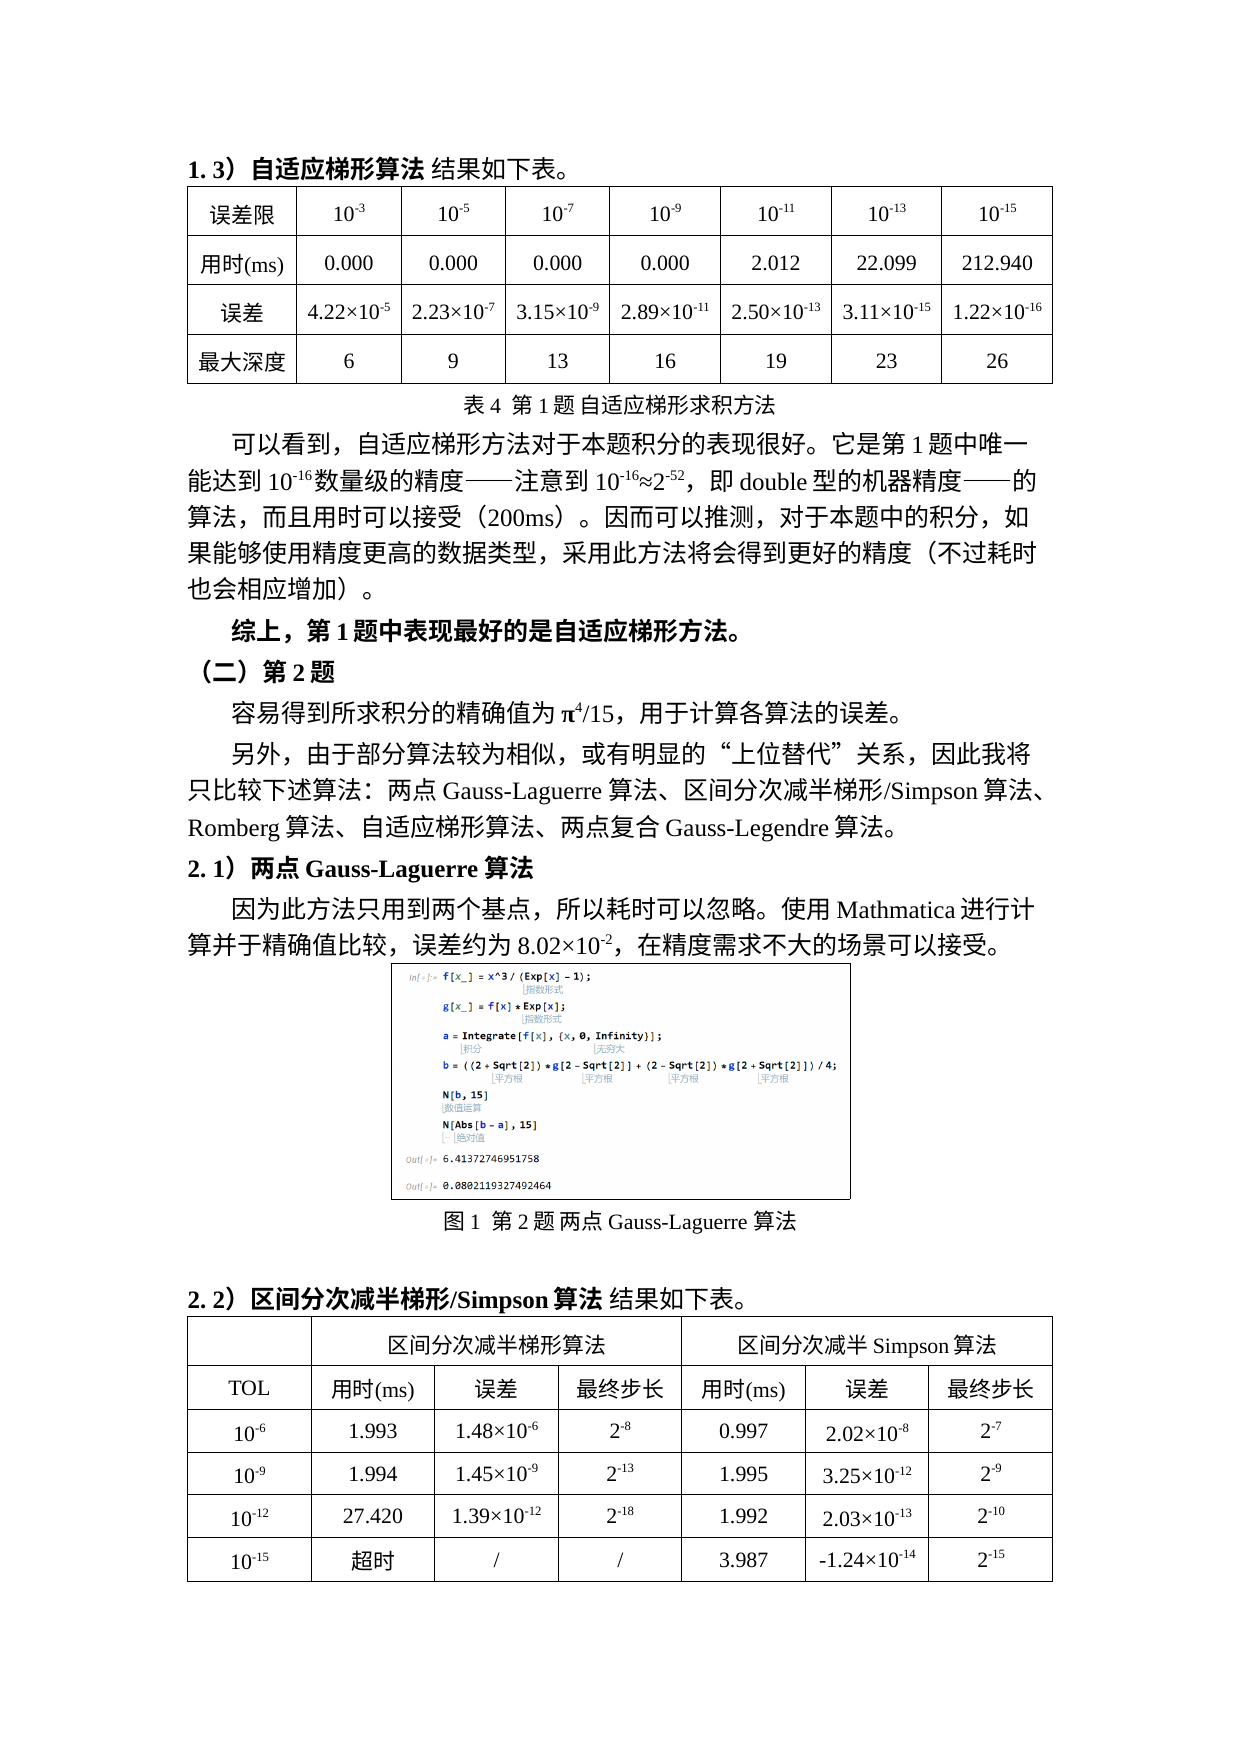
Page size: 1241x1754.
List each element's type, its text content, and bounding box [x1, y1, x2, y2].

text （二）第2题 [187, 652, 1053, 688]
table_cell 2-10 [929, 1495, 1052, 1537]
table_header 10-13 [832, 187, 941, 235]
table_cell 0.000 [402, 236, 505, 284]
table_header [188, 1317, 311, 1365]
table_cell 2-8 [559, 1410, 681, 1452]
table_cell 10-15 [188, 1538, 311, 1581]
table_cell 1.992 [682, 1495, 805, 1537]
text 1. 3）自适应梯形算法 结果如下表。 [187, 150, 1053, 186]
table_header 10-15 [942, 187, 1052, 235]
table_cell 1.48×10-6 [435, 1410, 558, 1452]
table_cell 用时(ms) [312, 1366, 434, 1409]
table_cell 最终步长 [559, 1366, 681, 1409]
text 综上，第1题中表现最好的是自适应梯形方法。 [187, 611, 1053, 647]
table_cell / [559, 1538, 681, 1581]
table_cell 6 [297, 335, 401, 382]
text 表4 第1题 自适应梯形求积方法 [187, 388, 1053, 420]
text 因为此方法只用到两个基点，所以耗时可以忽略。使用Mathmatica进行计算并于精确值比较，误差约为8.02×10-2，在精度需求不大的场景可以接受。 [187, 889, 1053, 962]
table_cell 1.39×10-12 [435, 1495, 558, 1537]
table_cell 用时(ms) [682, 1366, 805, 1409]
table_cell 212.940 [942, 236, 1052, 284]
table_header 区间分次减半Simpson算法 [682, 1317, 1052, 1365]
table_cell 2-18 [559, 1495, 681, 1537]
table_cell 26 [942, 335, 1052, 382]
table_cell 2.012 [721, 236, 831, 284]
table_header 10-11 [721, 187, 831, 235]
table_cell 3.25×10-12 [806, 1453, 928, 1494]
table_cell 4.22×10-5 [297, 285, 401, 333]
table_cell 22.099 [832, 236, 941, 284]
table_cell -1.24×10-14 [806, 1538, 928, 1581]
text 图1 第2题 两点Gauss-Laguerre 算法 [187, 1197, 1053, 1236]
table_cell 0.000 [297, 236, 401, 284]
table_cell 0.000 [506, 236, 609, 284]
table_cell 超时 [312, 1538, 434, 1581]
text 2. 2）区间分次减半梯形/Simpson算法 结果如下表。 [187, 1280, 1053, 1316]
table_cell 10-6 [188, 1410, 311, 1452]
table_cell 13 [506, 335, 609, 382]
table_cell 2-15 [929, 1538, 1052, 1581]
table_cell 19 [721, 335, 831, 382]
table_cell 2.23×10-7 [402, 285, 505, 333]
picture [393, 966, 848, 1197]
table_cell 2.03×10-13 [806, 1495, 928, 1537]
table_cell 2-9 [929, 1453, 1052, 1494]
table_cell TOL [188, 1366, 311, 1409]
table_cell 0.997 [682, 1410, 805, 1452]
text 可以看到，自适应梯形方法对于本题积分的表现很好。它是第1题中唯一能达到10-16数量级的精度——注意到10-16≈2-52，即double型的机器精度——的算法，而且用时可以接受（200ms）。因而可以推测，对于本题中的积分，如果能够使用精度更高的数据类型，采用此方法将会得到更好的精度（不过耗时也会相应增加）。 [187, 425, 1053, 606]
table_cell 1.45×10-9 [435, 1453, 558, 1494]
table_cell 27.420 [312, 1495, 434, 1537]
table_cell 最终步长 [929, 1366, 1052, 1409]
text 另外，由于部分算法较为相似，或有明显的“上位替代”关系，因此我将只比较下述算法：两点Gauss-Laguerre 算法、区间分次减半梯形/Simpson算法、Romberg算法、自适应梯形算法、两点复合Gauss-Legendre算法。 [187, 734, 1053, 843]
table_cell 3.987 [682, 1538, 805, 1581]
table_header 10-9 [610, 187, 720, 235]
table_cell 1.993 [312, 1410, 434, 1452]
table_cell 2.02×10-8 [806, 1410, 928, 1452]
table_cell 3.15×10-9 [506, 285, 609, 333]
table_cell 1.994 [312, 1453, 434, 1494]
table_cell 2-13 [559, 1453, 681, 1494]
table_header 区间分次减半梯形算法 [312, 1317, 681, 1365]
table_cell 2.50×10-13 [721, 285, 831, 333]
table_cell 10-9 [188, 1453, 311, 1494]
table_cell 用时(ms) [188, 236, 296, 284]
table_cell / [435, 1538, 558, 1581]
text 2. 1）两点Gauss-Laguerre 算法 [187, 848, 1053, 884]
table_cell 3.11×10-15 [832, 285, 941, 333]
table_header 10-3 [297, 187, 401, 235]
table_header 10-5 [402, 187, 505, 235]
table_cell 10-12 [188, 1495, 311, 1537]
table_cell 1.22×10-16 [942, 285, 1052, 333]
table_cell 0.000 [610, 236, 720, 284]
table_cell 误差 [435, 1366, 558, 1409]
table_cell 2.89×10-11 [610, 285, 720, 333]
table_header 10-7 [506, 187, 609, 235]
table_cell 误差 [188, 285, 296, 333]
table_cell 2-7 [929, 1410, 1052, 1452]
table_header 误差限 [188, 187, 296, 235]
table_cell 误差 [806, 1366, 928, 1409]
table_cell 16 [610, 335, 720, 382]
table_cell 23 [832, 335, 941, 382]
table_cell 最大深度 [188, 335, 296, 382]
text 容易得到所求积分的精确值为π4/15，用于计算各算法的误差。 [187, 693, 1053, 730]
table_cell 1.995 [682, 1453, 805, 1494]
table_cell 9 [402, 335, 505, 382]
